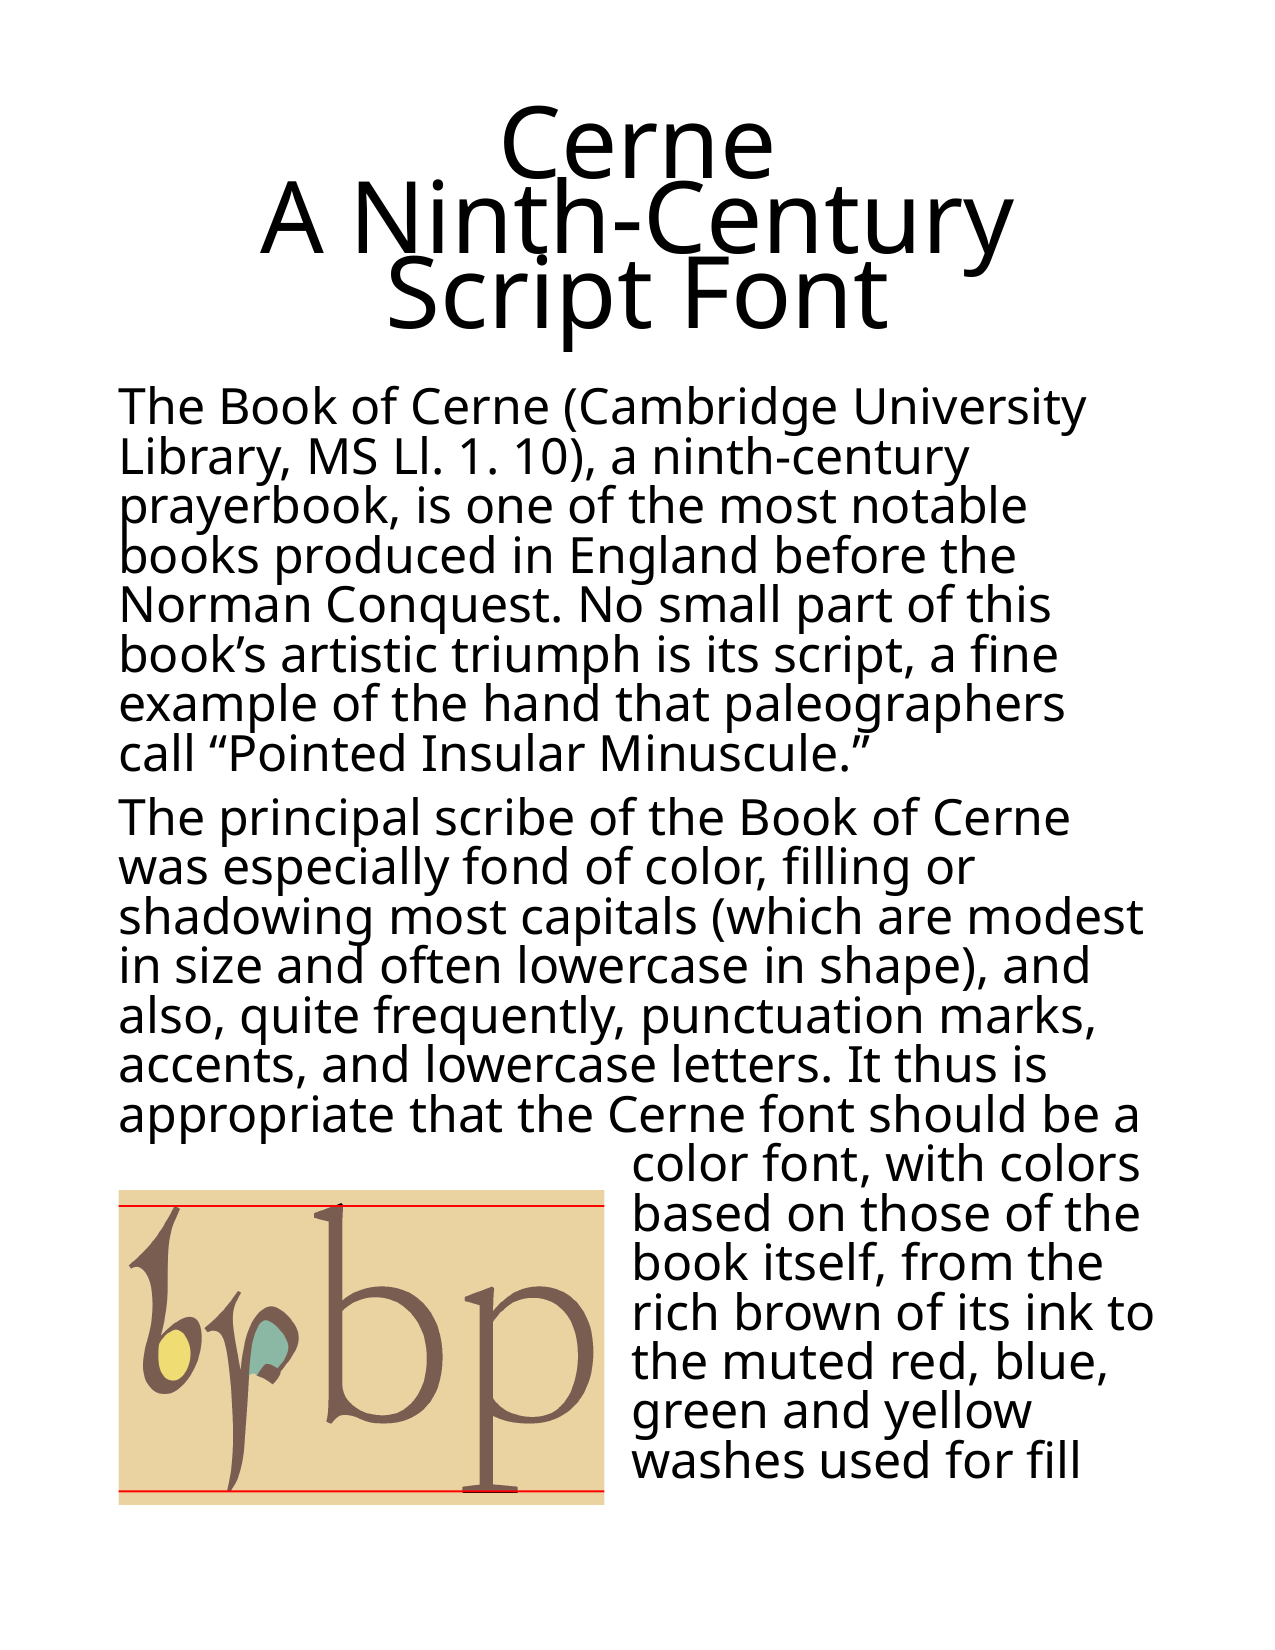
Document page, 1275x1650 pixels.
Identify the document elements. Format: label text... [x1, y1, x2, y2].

subtitle Cerne A Ninth-Century Script Font [118, 118, 1157, 343]
text The principal scribe of the Book of Cerne was especially fond of color, filling or shadowing most capitals (which are modest in size and often lowercase in shape), and also, quite frequently, punctuation marks, accents, and lowercase letters. It thus is appropriate that the Cerne font should be a color font, with colors based on those of the book itself, from the rich brown of its ink to the muted red, blue, green and yellow washes used for fill [118, 796, 1157, 1488]
picture [118, 1190, 605, 1505]
text The Book of Cerne (Cambridge University Library, MS Ll. 1. 10), a ninth-century prayerbook, is one of the most notable books produced in England before the Norman Conquest. No small part of this book’s artistic triumph is its script, a fine example of the hand that paleographers call “Pointed Insular Minuscule.” [118, 385, 1157, 781]
